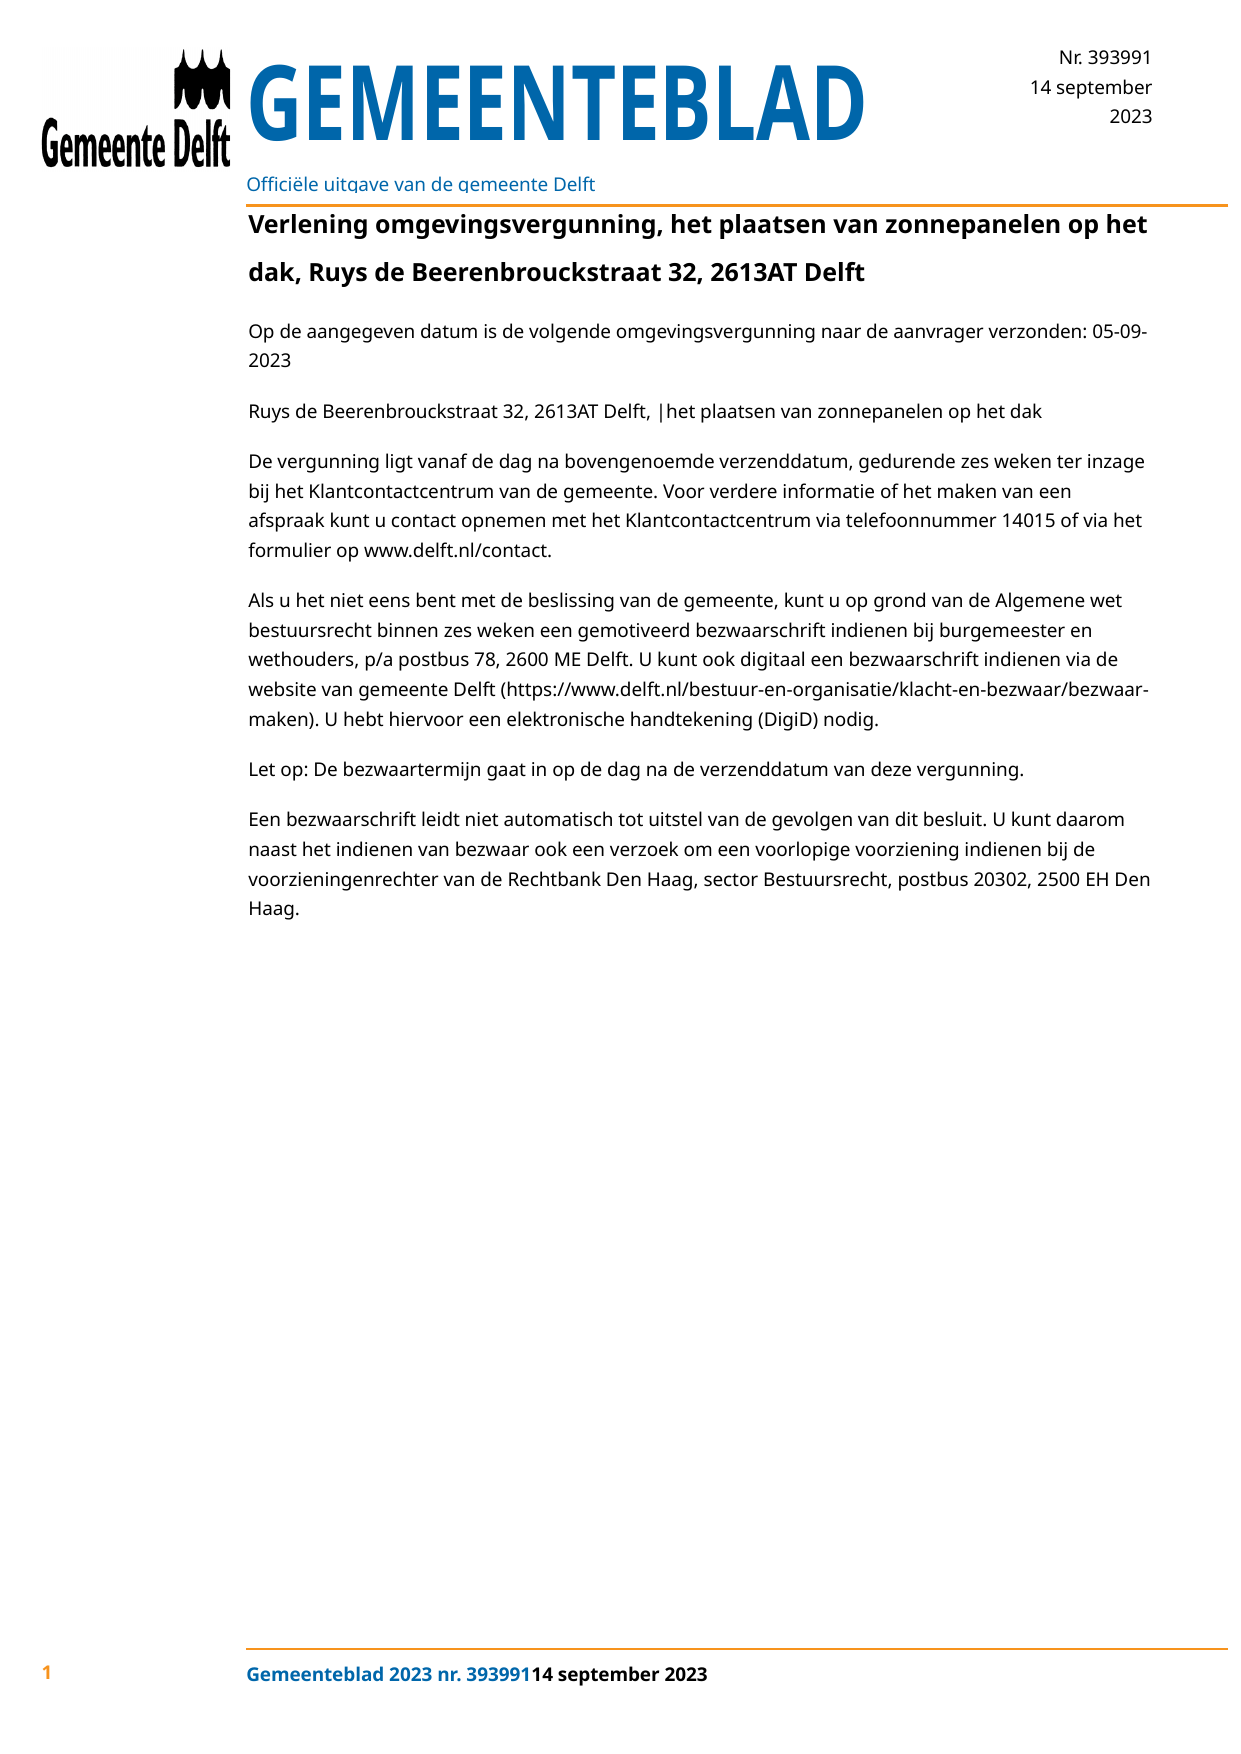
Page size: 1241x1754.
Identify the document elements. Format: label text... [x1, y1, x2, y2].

text Verlening omgevingsvergunning, het plaatsen van zonnepanelen op het dak, Ruys de Beerenbrouckstraat 32, 2613AT Delft [248, 207, 1152, 288]
text Als u het niet eens bent met de beslissing van de gemeente, kunt u op grond van de Algemene wet bestuursrecht binnen zes weken een gemotiveerd bezwaarschrift indienen bij burgemeester en wethouders, p/a postbus 78, 2600 ME Delft. U kunt ook digitaal een bezwaarschrift indienen via de website van gemeente Delft (https://www.delft.nl/bestuur-en-organisatie/klacht-en-bezwaar/bezwaar-maken). U hebt hiervoor een elektronische handtekening (DigiD) nodig. [248, 587, 1152, 732]
text Let op: De bezwaartermijn gaat in op de dag na de verzenddatum van deze vergunning. [248, 756, 1152, 782]
text Een bezwaarschrift leidt niet automatisch tot uitstel van de gevolgen van dit besluit. U kunt daarom naast het indienen van bezwaar ook een verzoek om een voorlopige voorziening indienen bij de voorzieningenrechter van de Rechtbank Den Haag, sector Bestuursrecht, postbus 20302, 2500 EH Den Haag. [248, 807, 1152, 921]
text De vergunning ligt vanaf de dag na bovengenoemde verzenddatum, gedurende zes weken ter inzage bij het Klantcontactcentrum van de gemeente. Voor verdere informatie of het maken van een afspraak kunt u contact opnemen met het Klantcontactcentrum via telefoonnummer 14015 of via het formulier op www.delft.nl/contact. [248, 448, 1152, 563]
picture [41, 47, 231, 172]
text Op de aangegeven datum is de volgende omgevingsvergunning naar de aanvrager verzonden: 05-09-2023 [248, 318, 1152, 373]
text Ruys de Beerenbrouckstraat 32, 2613AT Delft, |het plaatsen van zonnepanelen op het dak [248, 398, 1152, 424]
